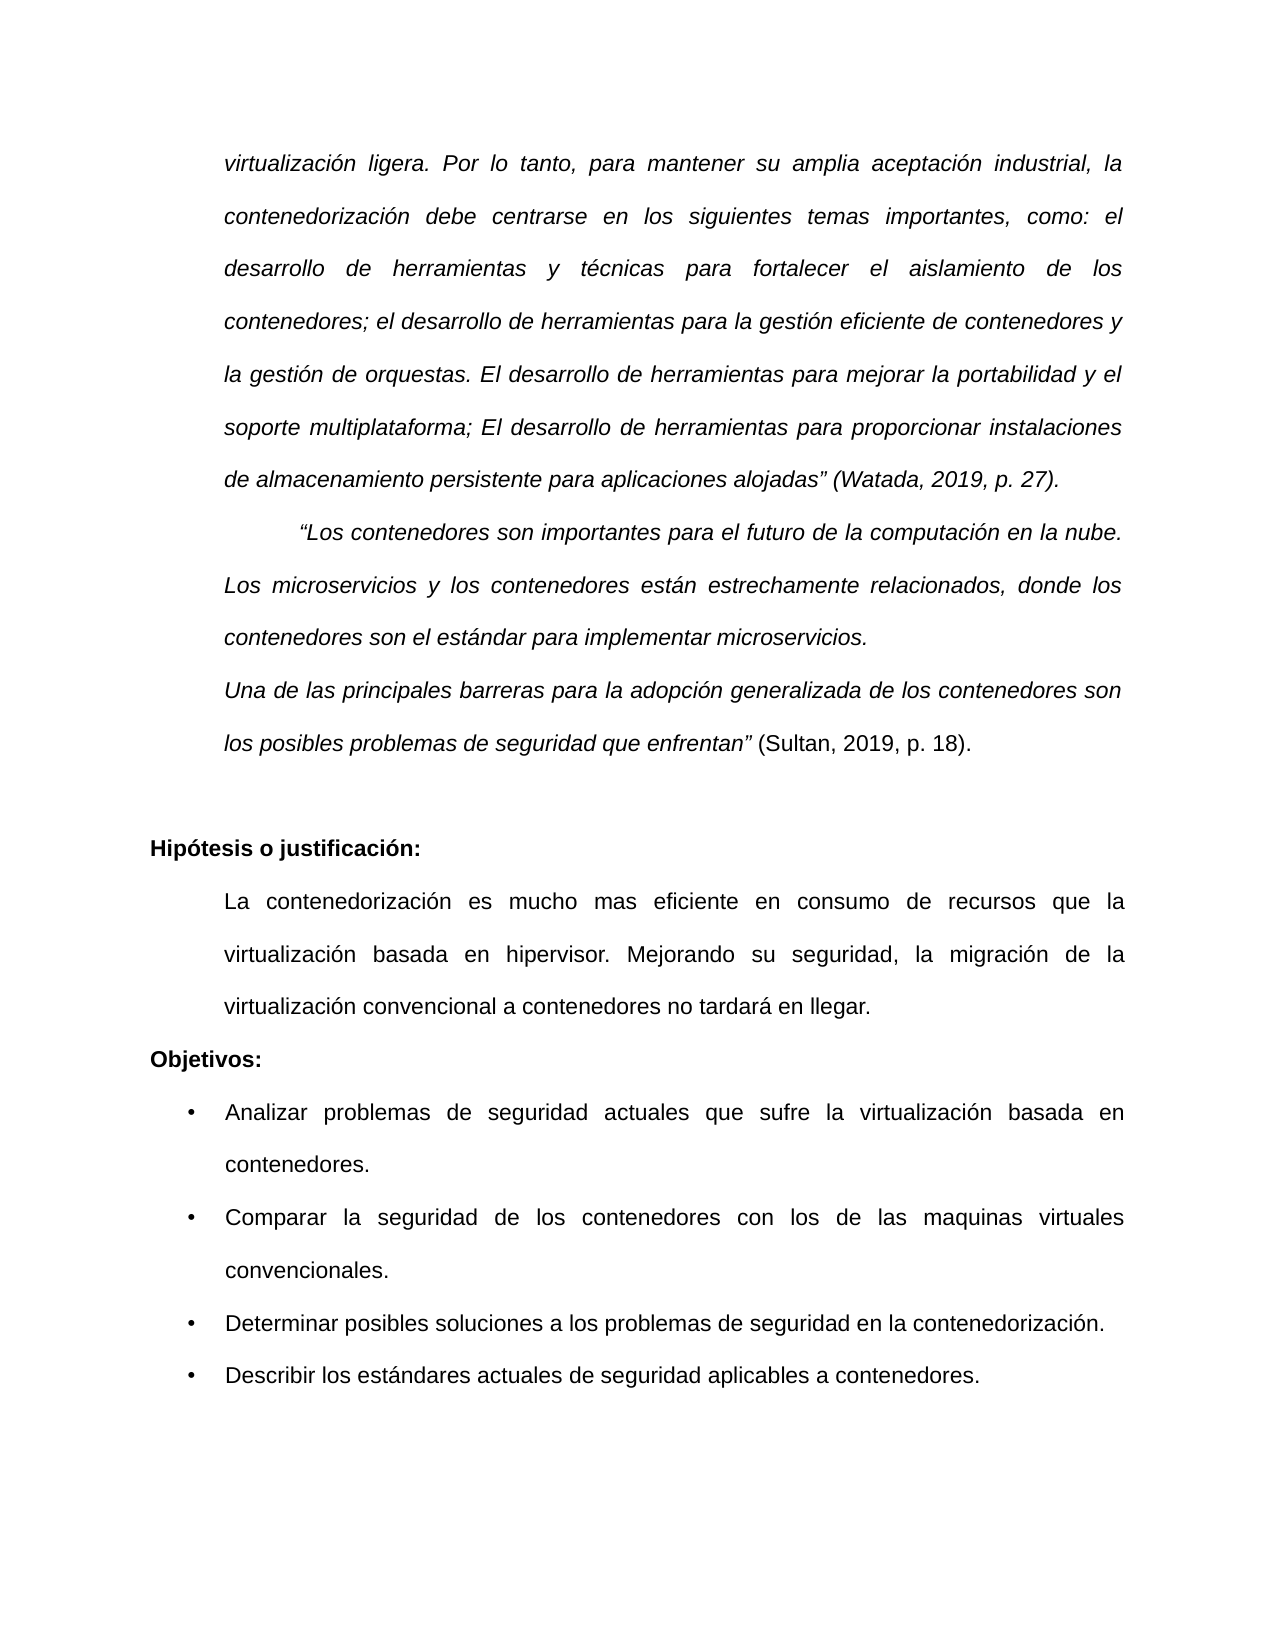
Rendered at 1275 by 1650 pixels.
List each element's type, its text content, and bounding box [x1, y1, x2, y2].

text La contenedorización es mucho mas eficiente en consumo de recursos que la virtualización basada en hipervisor. Mejorando su seguridad, la migración de la virtualización convencional a contenedores no tardará en llegar. [224, 888, 1125, 1020]
list Describir los estándares actuales de seguridad aplicables a contenedores. [187, 1362, 1125, 1389]
text “Los contenedores son importantes para el futuro de la computación en la nube. Los microservicios y los contenedores están estrechamente relacionados, donde los contenedores son el estándar para implementar microservicios. [224, 519, 1125, 651]
text virtualización ligera. Por lo tanto, para mantener su amplia aceptación industrial, la contenedorización debe centrarse en los siguientes temas importantes, como: el desarrollo de herramientas y técnicas para fortalecer el aislamiento de los contenedores; el desarrollo de herramientas para la gestión eficiente de contenedores y la gestión de orquestas. El desarrollo de herramientas para mejorar la portabilidad y el soporte multiplataforma; El desarrollo de herramientas para proporcionar instalaciones de almacenamiento persistente para aplicaciones alojadas” (Watada, 2019, p. 27). [224, 150, 1125, 493]
text Objetivos: [150, 1046, 1125, 1072]
text Hipótesis o justificación: [150, 835, 1125, 862]
list Determinar posibles soluciones a los problemas de seguridad en la contenedorización. [187, 1309, 1125, 1336]
list Analizar problemas de seguridad actuales que sufre la virtualización basada en contenedores. [187, 1099, 1125, 1178]
text Una de las principales barreras para la adopción generalizada de los contenedores son los posibles problemas de seguridad que enfrentan” (Sultan, 2019, p. 18). [224, 677, 1125, 756]
list Comparar la seguridad de los contenedores con los de las maquinas virtuales convencionales. [187, 1204, 1125, 1283]
